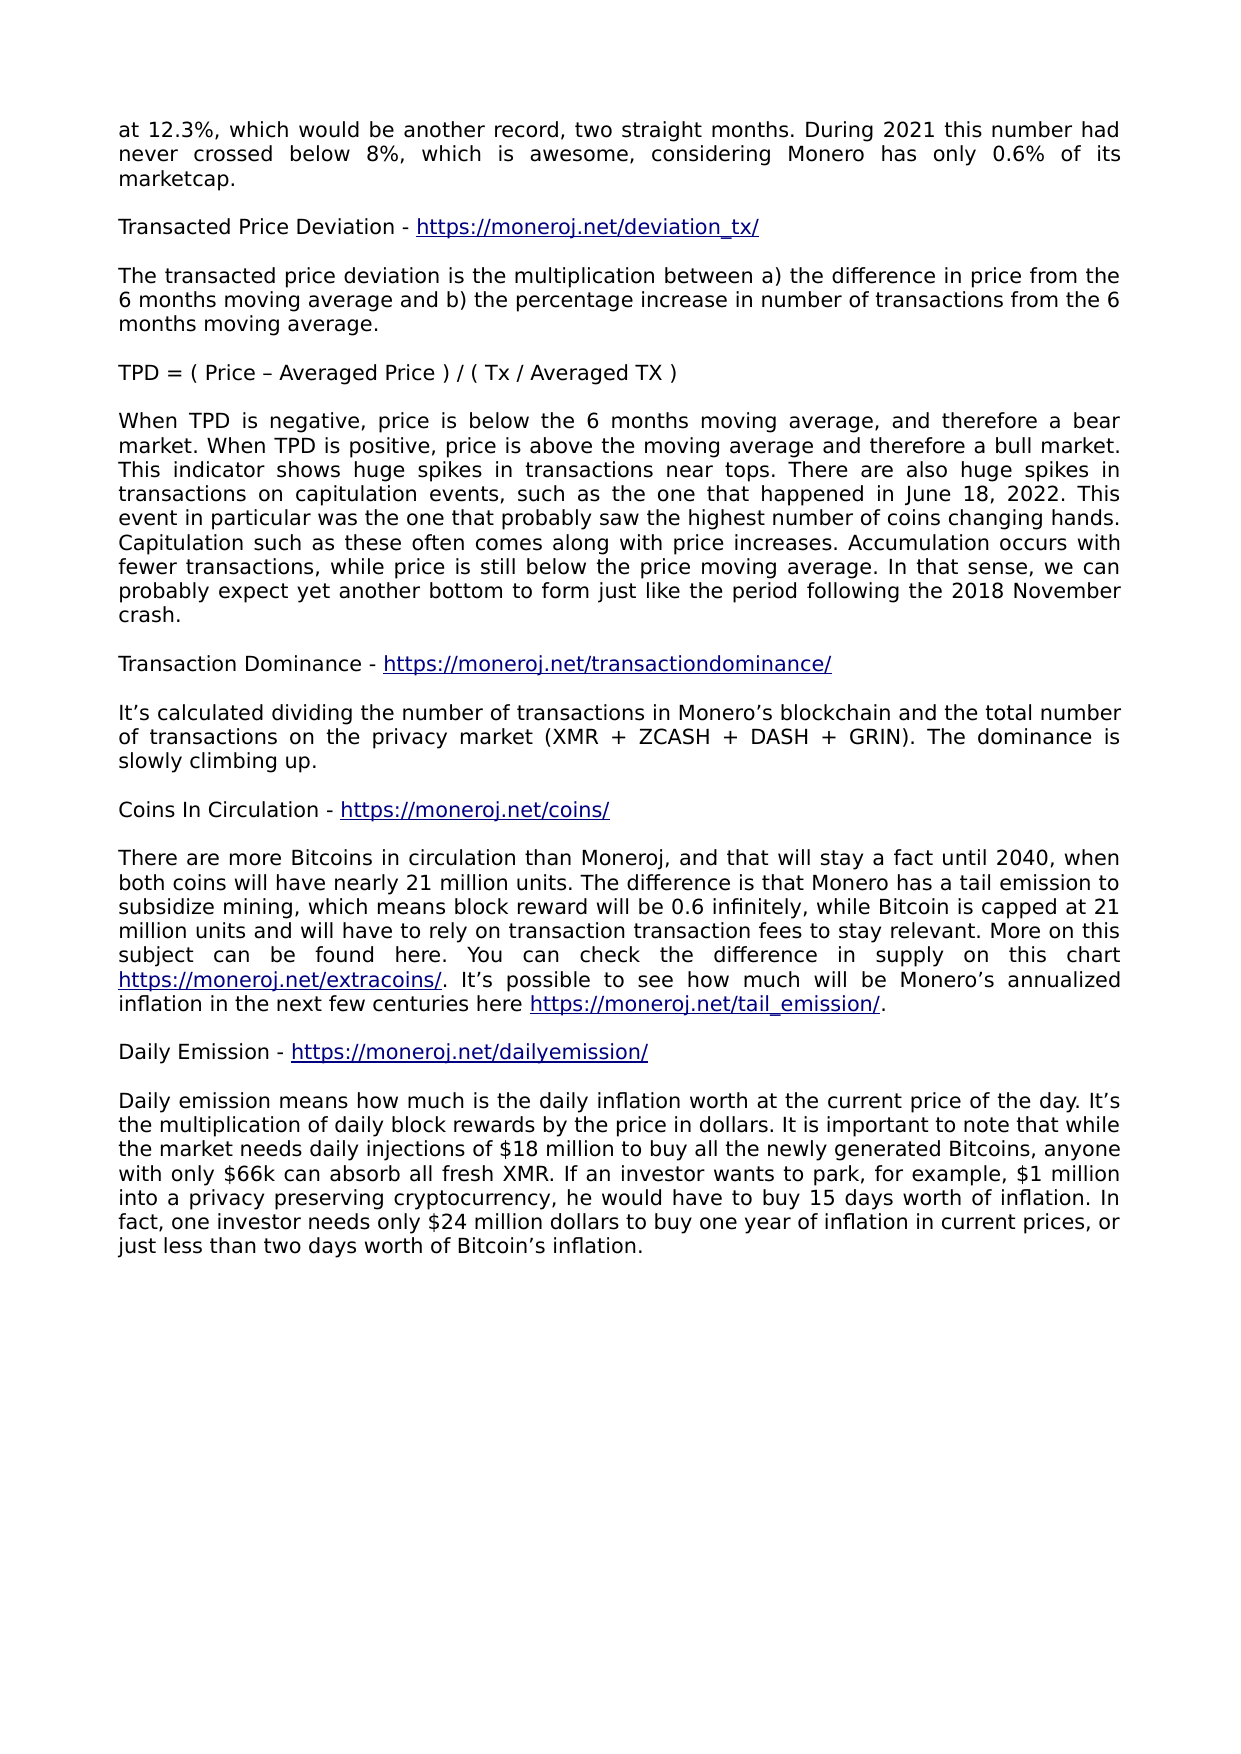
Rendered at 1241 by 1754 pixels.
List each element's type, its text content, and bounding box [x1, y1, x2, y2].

text It’s calculated dividing the number of transactions in Monero’s blockchain and the total number of transactions on the privacy market (XMR + ZCASH + DASH + GRIN). The dominance is slowly climbing up. [118, 701, 1122, 773]
text There are more Bitcoins in circulation than Moneroj, and that will stay a fact until 2040, when both coins will have nearly 21 million units. The difference is that Monero has a tail emission to subsidize mining, which means block reward will be 0.6 infinitely, while Bitcoin is capped at 21 million units and will have to rely on transaction transaction fees to stay relevant. More on this subject can be found here. You can check the difference in supply on this chart https://moneroj.net/extracoins/. It’s possible to see how much will be Monero’s annualized inflation in the next few centuries here https://moneroj.net/tail_emission/. [118, 846, 1122, 1016]
text Transacted Price Deviation - https://moneroj.net/deviation_tx/ [118, 215, 1122, 239]
text at 12.3%, which would be another record, two straight months. During 2021 this number had never crossed below 8%, which is awesome, considering Monero has only 0.6% of its marketcap. [118, 118, 1122, 191]
text Transaction Dominance - https://moneroj.net/transactiondominance/ [118, 652, 1122, 676]
text Daily emission means how much is the daily inflation worth at the current price of the day. It’s the multiplication of daily block rewards by the price in dollars. It is important to note that while the market needs daily injections of $18 million to buy all the newly generated Bitcoins, anyone with only $66k can absorb all fresh XMR. If an investor wants to park, for example, $1 million into a privacy preserving cryptocurrency, he would have to buy 15 days worth of inflation. In fact, one investor needs only $24 million dollars to buy one year of inflation in current prices, or just less than two days worth of Bitcoin’s inflation. [118, 1089, 1122, 1259]
text Daily Emission - https://moneroj.net/dailyemission/ [118, 1040, 1122, 1065]
text TPD = ( Price – Averaged Price ) / ( Tx / Averaged TX ) [118, 361, 1122, 385]
text Coins In Circulation - https://moneroj.net/coins/ [118, 798, 1122, 822]
text When TPD is negative, price is below the 6 months moving average, and therefore a bear market. When TPD is positive, price is above the moving average and therefore a bull market. This indicator shows huge spikes in transactions near tops. There are also huge spikes in transactions on capitulation events, such as the one that happened in June 18, 2022. This event in particular was the one that probably saw the highest number of coins changing hands. Capitulation such as these often comes along with price increases. Accumulation occurs with fewer transactions, while price is still below the price moving average. In that sense, we can probably expect yet another bottom to form just like the period following the 2018 November crash. [118, 409, 1122, 628]
text The transacted price deviation is the multiplication between a) the difference in price from the 6 months moving average and b) the percentage increase in number of transactions from the 6 months moving average. [118, 264, 1122, 337]
